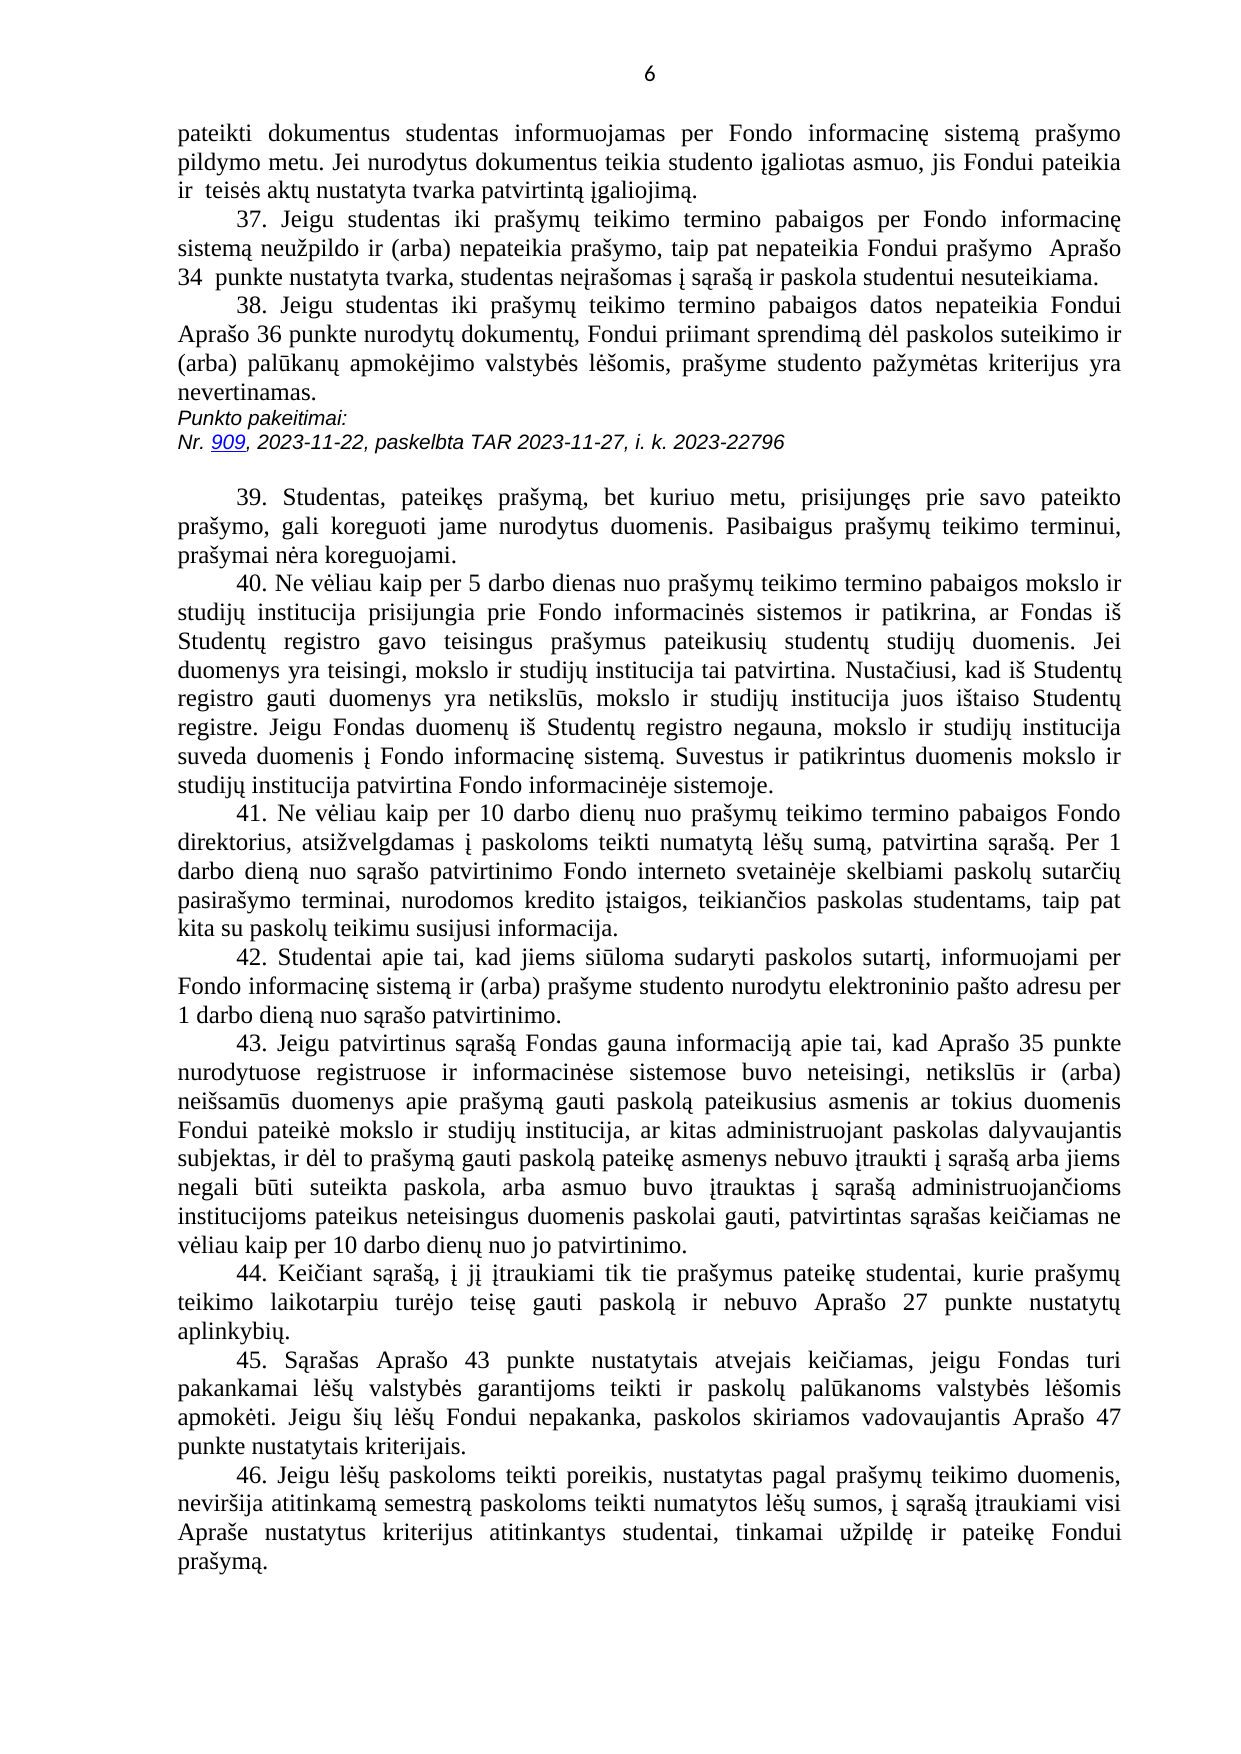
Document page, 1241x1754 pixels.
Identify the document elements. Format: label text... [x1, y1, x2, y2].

text 40. Ne vėliau kaip per 5 darbo dienas nuo prašymų teikimo termino pabaigos mokslo ir studijų institucija prisijungia prie Fondo informacinės sistemos ir patikrina, ar Fondas iš Studentų registro gavo teisingus prašymus pateikusių studentų studijų duomenis. Jei duomenys yra teisingi, mokslo ir studijų institucija tai patvirtina. Nustačiusi, kad iš Studentų registro gauti duomenys yra netikslūs, mokslo ir studijų institucija juos ištaiso Studentų registre. Jeigu Fondas duomenų iš Studentų registro negauna, mokslo ir studijų institucija suveda duomenis į Fondo informacinę sistemą. Suvestus ir patikrintus duomenis mokslo ir studijų institucija patvirtina Fondo informacinėje sistemoje. [177, 568, 1122, 798]
text 37. Jeigu studentas iki prašymų teikimo termino pabaigos per Fondo informacinę sistemą neužpildo ir (arba) nepateikia prašymo, taip pat nepateikia Fondui prašymo Aprašo 34 punkte nustatyta tvarka, studentas neįrašomas į sąrašą ir paskola studentui nesuteikiama. [177, 204, 1122, 291]
text 41. Ne vėliau kaip per 10 darbo dienų nuo prašymų teikimo termino pabaigos Fondo direktorius, atsižvelgdamas į paskoloms teikti numatytą lėšų sumą, patvirtina sąrašą. Per 1 darbo dieną nuo sąrašo patvirtinimo Fondo interneto svetainėje skelbiami paskolų sutarčių pasirašymo terminai, nurodomos kredito įstaigos, teikiančios paskolas studentams, taip pat kita su paskolų teikimu susijusi informacija. [177, 798, 1122, 942]
text 46. Jeigu lėšų paskoloms teikti poreikis, nustatytas pagal prašymų teikimo duomenis, neviršija atitinkamą semestrą paskoloms teikti numatytos lėšų sumos, į sąrašą įtraukiami visi Apraše nustatytus kriterijus atitinkantys studentai, tinkamai užpildę ir pateikę Fondui prašymą. [177, 1460, 1122, 1575]
text Nr. 909, 2023-11-22, paskelbta TAR 2023-11-27, i. k. 2023-22796 [177, 429, 1122, 453]
text Punkto pakeitimai: [177, 406, 1122, 429]
text 45. Sąrašas Aprašo 43 punkte nustatytais atvejais keičiamas, jeigu Fondas turi pakankamai lėšų valstybės garantijoms teikti ir paskolų palūkanoms valstybės lėšomis apmokėti. Jeigu šių lėšų Fondui nepakanka, paskolos skiriamos vadovaujantis Aprašo 47 punkte nustatytais kriterijais. [177, 1345, 1122, 1460]
text 43. Jeigu patvirtinus sąrašą Fondas gauna informaciją apie tai, kad Aprašo 35 punkte nurodytuose registruose ir informacinėse sistemose buvo neteisingi, netikslūs ir (arba) neišsamūs duomenys apie prašymą gauti paskolą pateikusius asmenis ar tokius duomenis Fondui pateikė mokslo ir studijų institucija, ar kitas administruojant paskolas dalyvaujantis subjektas, ir dėl to prašymą gauti paskolą pateikę asmenys nebuvo įtraukti į sąrašą arba jiems negali būti suteikta paskola, arba asmuo buvo įtrauktas į sąrašą administruojančioms institucijoms pateikus neteisingus duomenis paskolai gauti, patvirtintas sąrašas keičiamas ne vėliau kaip per 10 darbo dienų nuo jo patvirtinimo. [177, 1028, 1122, 1258]
text pateikti dokumentus studentas informuojamas per Fondo informacinę sistemą prašymo pildymo metu. Jei nurodytus dokumentus teikia studento įgaliotas asmuo, jis Fondui pateikia ir teisės aktų nustatyta tvarka patvirtintą įgaliojimą. [177, 118, 1122, 204]
text 38. Jeigu studentas iki prašymų teikimo termino pabaigos datos nepateikia Fondui Aprašo 36 punkte nurodytų dokumentų, Fondui priimant sprendimą dėl paskolos suteikimo ir (arba) palūkanų apmokėjimo valstybės lėšomis, prašyme studento pažymėtas kriterijus yra nevertinamas. [177, 291, 1122, 406]
text 42. Studentai apie tai, kad jiems siūloma sudaryti paskolos sutartį, informuojami per Fondo informacinę sistemą ir (arba) prašyme studento nurodytu elektroninio pašto adresu per 1 darbo dieną nuo sąrašo patvirtinimo. [177, 942, 1122, 1028]
text 44. Keičiant sąrašą, į jį įtraukiami tik tie prašymus pateikę studentai, kurie prašymų teikimo laikotarpiu turėjo teisę gauti paskolą ir nebuvo Aprašo 27 punkte nustatytų aplinkybių. [177, 1258, 1122, 1345]
text 39. Studentas, pateikęs prašymą, bet kuriuo metu, prisijungęs prie savo pateikto prašymo, gali koreguoti jame nurodytus duomenis. Pasibaigus prašymų teikimo terminui, prašymai nėra koreguojami. [177, 482, 1122, 568]
